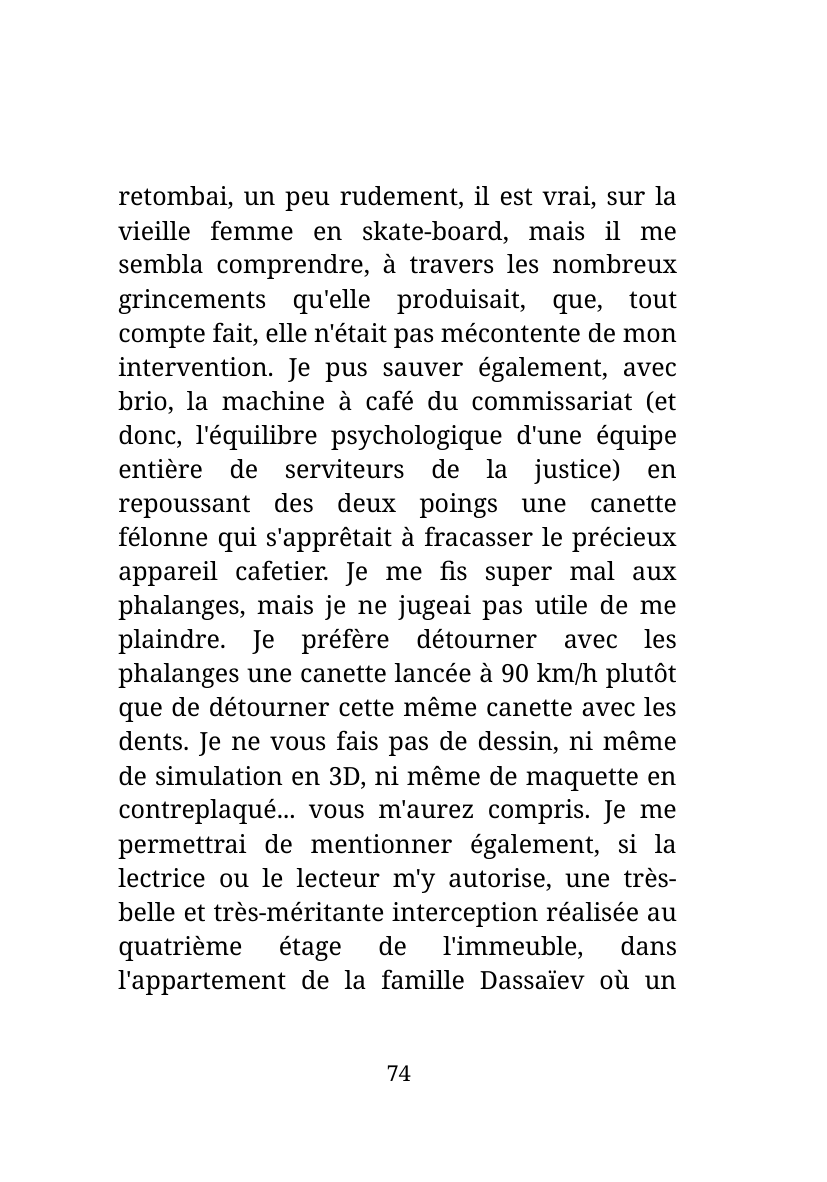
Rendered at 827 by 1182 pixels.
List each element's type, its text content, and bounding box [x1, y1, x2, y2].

text retombai, un peu rudement, il est vrai, sur la vieille femme en skate-board, mais il me sembla comprendre, à travers les nombreux grincements qu'elle produisait, que, tout compte fait, elle n'était pas mécontente de mon intervention. Je pus sauver également, avec brio, la machine à café du commissariat (et donc, l'équilibre psychologique d'une équipe entière de serviteurs de la justice) en repoussant des deux poings une canette félonne qui s'apprêtait à fracasser le précieux appareil cafetier. Je me fis super mal aux phalanges, mais je ne jugeai pas utile de me plaindre. Je préfère détourner avec les phalanges une canette lancée à 90 km/h plutôt que de détourner cette même canette avec les dents. Je ne vous fais pas de dessin, ni même de simulation en 3D, ni même de maquette en contreplaqué... vous m'aurez compris. Je me permettrai de mentionner également, si la lectrice ou le lecteur m'y autorise, une très-belle et très-méritante interception réalisée au quatrième étage de l'immeuble, dans l'appartement de la famille Dassaïev où un [118, 179, 677, 997]
